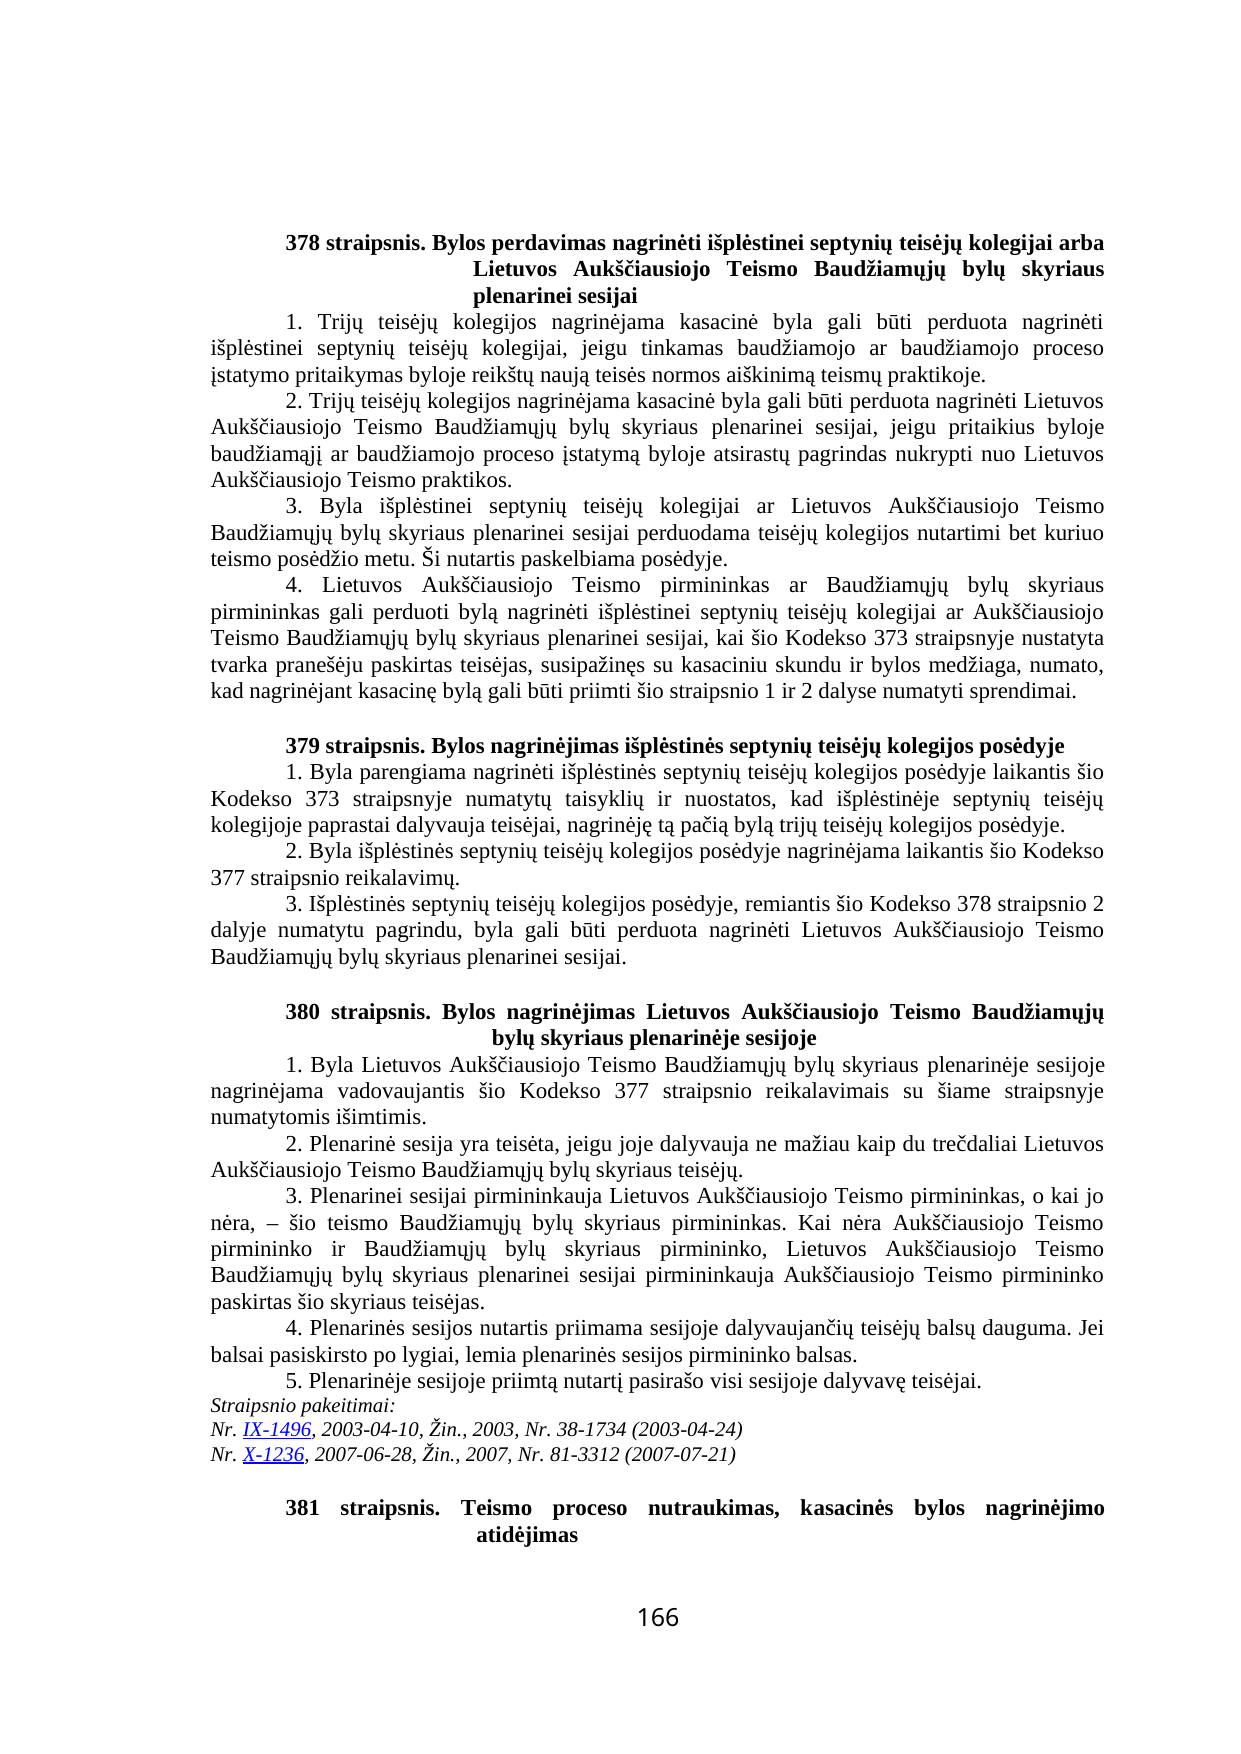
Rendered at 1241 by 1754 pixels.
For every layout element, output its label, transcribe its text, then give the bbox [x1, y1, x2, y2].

text Nr. IX-1496, 2003-04-10, Žin., 2003, Nr. 38-1734 (2003-04-24) [210, 1417, 1105, 1441]
text Nr. X-1236, 2007-06-28, Žin., 2007, Nr. 81-3312 (2007-07-21) [210, 1441, 1105, 1466]
text 4. Lietuvos Aukščiausiojo Teismo pirmininkas ar Baudžiamųjų bylų skyriaus pirmininkas gali perduoti bylą nagrinėti išplėstinei septynių teisėjų kolegijai ar Aukščiausiojo Teismo Baudžiamųjų bylų skyriaus plenarinei sesijai, kai šio Kodekso 373 straipsnyje nustatyta tvarka pranešėju paskirtas teisėjas, susipažinęs su kasaciniu skundu ir bylos medžiaga, numato, kad nagrinėjant kasacinę bylą gali būti priimti šio straipsnio 1 ir 2 dalyse numatyti sprendimai. [210, 572, 1105, 703]
text 379 straipsnis. Bylos nagrinėjimas išplėstinės septynių teisėjų kolegijos posėdyje [285, 732, 1105, 758]
text 378 straipsnis. Bylos perdavimas nagrinėti išplėstinei septynių teisėjų kolegijai arba Lietuvos Aukščiausiojo Teismo Baudžiamųjų bylų skyriaus plenarinei sesijai [285, 229, 1105, 308]
text 2. Trijų teisėjų kolegijos nagrinėjama kasacinė byla gali būti perduota nagrinėti Lietuvos Aukščiausiojo Teismo Baudžiamųjų bylų skyriaus plenarinei sesijai, jeigu pritaikius byloje baudžiamąjį ar baudžiamojo proceso įstatymą byloje atsirastų pagrindas nukrypti nuo Lietuvos Aukščiausiojo Teismo praktikos. [210, 387, 1105, 492]
text 381 straipsnis. Teismo proceso nutraukimas, kasacinės bylos nagrinėjimo atidėjimas [285, 1494, 1105, 1547]
text 3. Plenarinei sesijai pirmininkauja Lietuvos Aukščiausiojo Teismo pirmininkas, o kai jo nėra, – šio teismo Baudžiamųjų bylų skyriaus pirmininkas. Kai nėra Aukščiausiojo Teismo pirmininko ir Baudžiamųjų bylų skyriaus pirmininko, Lietuvos Aukščiausiojo Teismo Baudžiamųjų bylų skyriaus plenarinei sesijai pirmininkauja Aukščiausiojo Teismo pirmininko paskirtas šio skyriaus teisėjas. [210, 1182, 1105, 1314]
text 3. Išplėstinės septynių teisėjų kolegijos posėdyje, remiantis šio Kodekso 378 straipsnio 2 dalyje numatytu pagrindu, byla gali būti perduota nagrinėti Lietuvos Aukščiausiojo Teismo Baudžiamųjų bylų skyriaus plenarinei sesijai. [210, 890, 1105, 969]
text Straipsnio pakeitimai: [210, 1393, 1105, 1417]
text 4. Plenarinės sesijos nutartis priimama sesijoje dalyvaujančių teisėjų balsų dauguma. Jei balsai pasiskirsto po lygiai, lemia plenarinės sesijos pirmininko balsas. [210, 1314, 1105, 1367]
text 5. Plenarinėje sesijoje priimtą nutartį pasirašo visi sesijoje dalyvavę teisėjai. [210, 1367, 1105, 1393]
text 3. Byla išplėstinei septynių teisėjų kolegijai ar Lietuvos Aukščiausiojo Teismo Baudžiamųjų bylų skyriaus plenarinei sesijai perduodama teisėjų kolegijos nutartimi bet kuriuo teismo posėdžio metu. Ši nutartis paskelbiama posėdyje. [210, 492, 1105, 572]
text 2. Byla išplėstinės septynių teisėjų kolegijos posėdyje nagrinėjama laikantis šio Kodekso 377 straipsnio reikalavimų. [210, 837, 1105, 890]
text 1. Byla Lietuvos Aukščiausiojo Teismo Baudžiamųjų bylų skyriaus plenarinėje sesijoje nagrinėjama vadovaujantis šio Kodekso 377 straipsnio reikalavimais su šiame straipsnyje numatytomis išimtimis. [210, 1051, 1105, 1130]
text 1. Trijų teisėjų kolegijos nagrinėjama kasacinė byla gali būti perduota nagrinėti išplėstinei septynių teisėjų kolegijai, jeigu tinkamas baudžiamojo ar baudžiamojo proceso įstatymo pritaikymas byloje reikštų naują teisės normos aiškinimą teismų praktikoje. [210, 308, 1105, 387]
text 1. Byla parengiama nagrinėti išplėstinės septynių teisėjų kolegijos posėdyje laikantis šio Kodekso 373 straipsnyje numatytų taisyklių ir nuostatos, kad išplėstinėje septynių teisėjų kolegijoje paprastai dalyvauja teisėjai, nagrinėję tą pačią bylą trijų teisėjų kolegijos posėdyje. [210, 758, 1105, 837]
text 380 straipsnis. Bylos nagrinėjimas Lietuvos Aukščiausiojo Teismo Baudžiamųjų bylų skyriaus plenarinėje sesijoje [285, 998, 1105, 1051]
text 2. Plenarinė sesija yra teisėta, jeigu joje dalyvauja ne mažiau kaip du trečdaliai Lietuvos Aukščiausiojo Teismo Baudžiamųjų bylų skyriaus teisėjų. [210, 1130, 1105, 1182]
